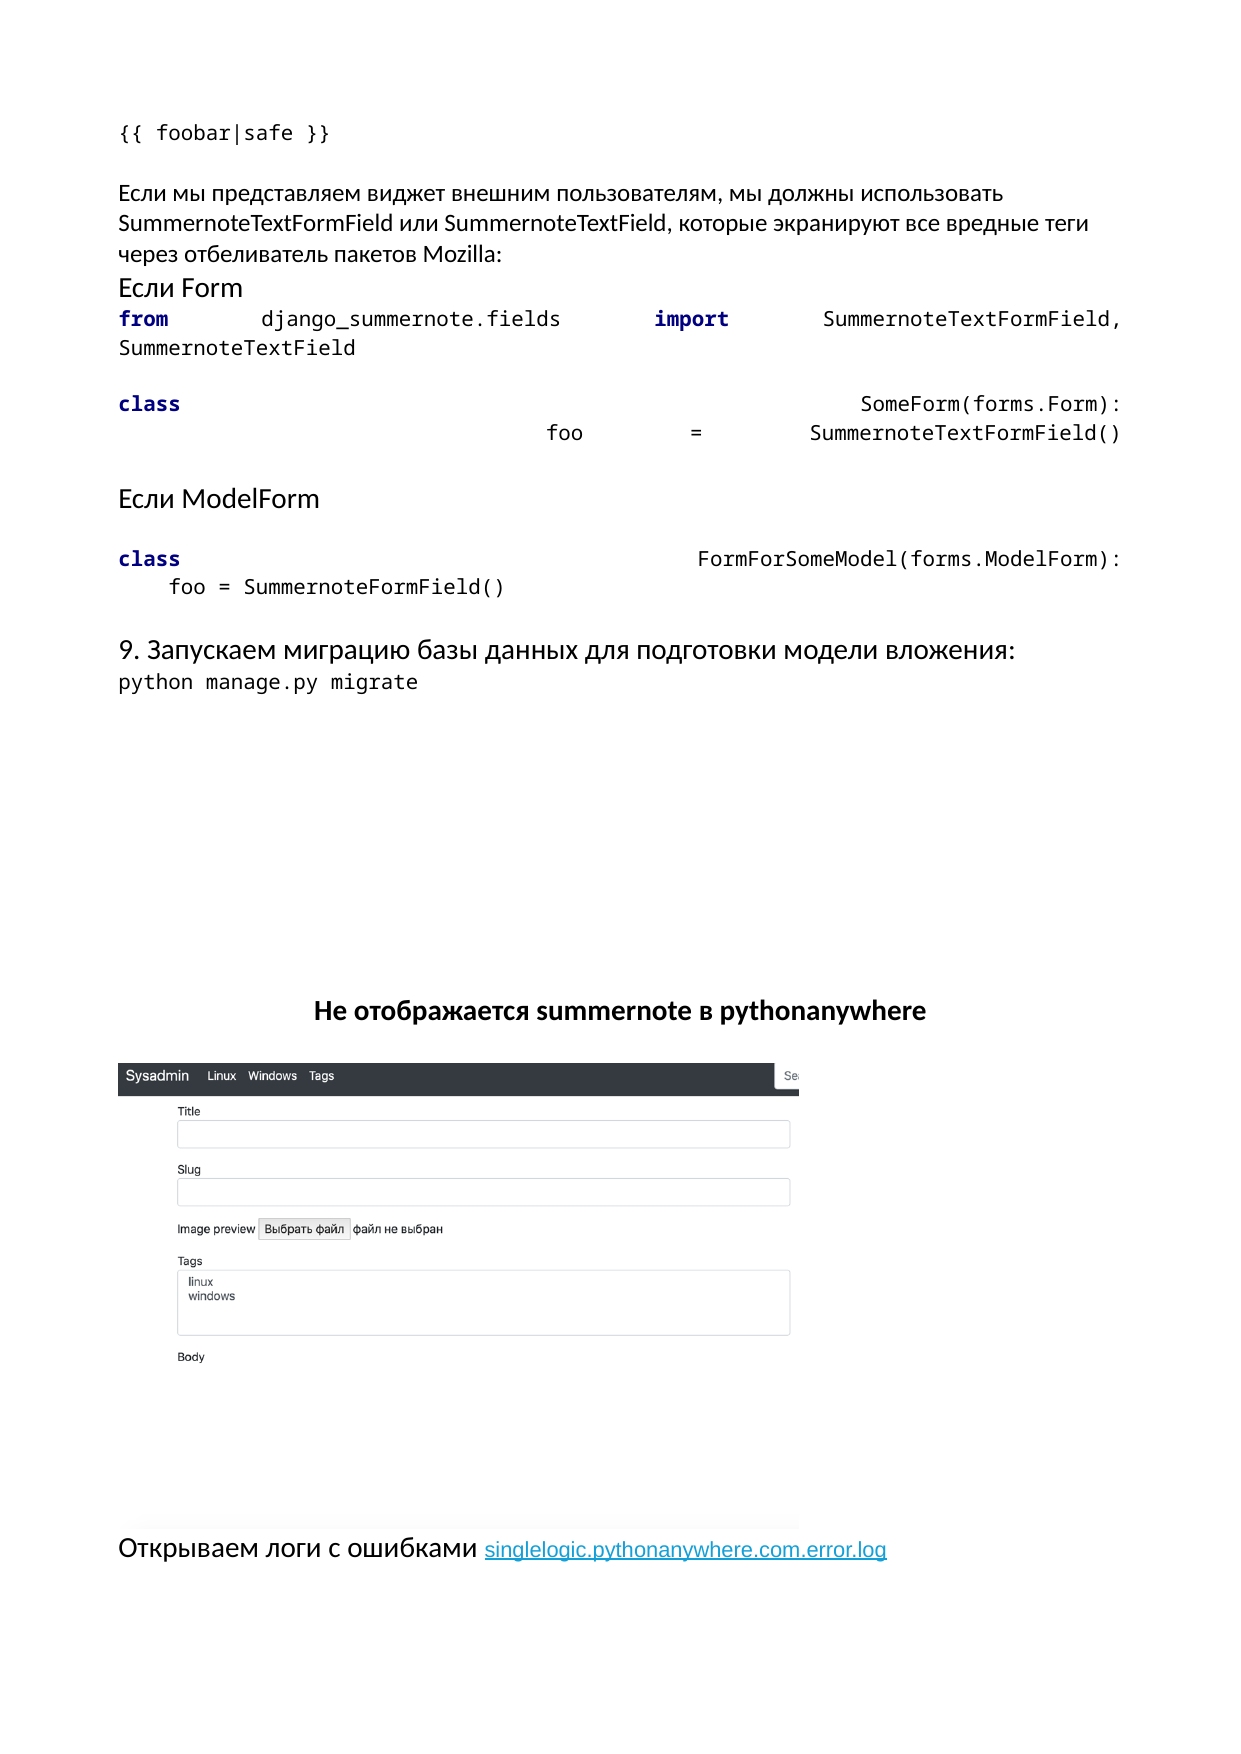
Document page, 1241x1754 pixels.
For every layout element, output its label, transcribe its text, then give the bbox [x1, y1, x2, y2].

text Не отображается summernote в pythonanywhere [118, 992, 1122, 1028]
text {{ foobar|safe }} [118, 118, 1122, 147]
text class FormForSomeModel(forms.ModelForm): foo = SummernoteFormField() [118, 516, 1122, 601]
text Открываем логи с ошибками singlelogic.pythonanywhere.com.error.log [118, 1529, 1122, 1564]
text from django_summernote.fields import SummernoteTextFormField, SummernoteTextField class SomeForm(forms.Form): foo = SummernoteTextFormField() [118, 304, 1122, 480]
text 9. Запускаем миграцию базы данных для подготовки модели вложения: [118, 631, 1122, 667]
text Если ModelForm [118, 480, 1122, 516]
text Если Form [118, 269, 1122, 304]
picture [118, 1063, 799, 1529]
text python manage.py migrate [118, 667, 1122, 696]
text Если мы представляем виджет внешним пользователям, мы должны использовать SummernoteTextFormField или SummernoteTextField, которые экранируют все вредные теги через отбеливатель пакетов Mozilla: [118, 177, 1122, 269]
